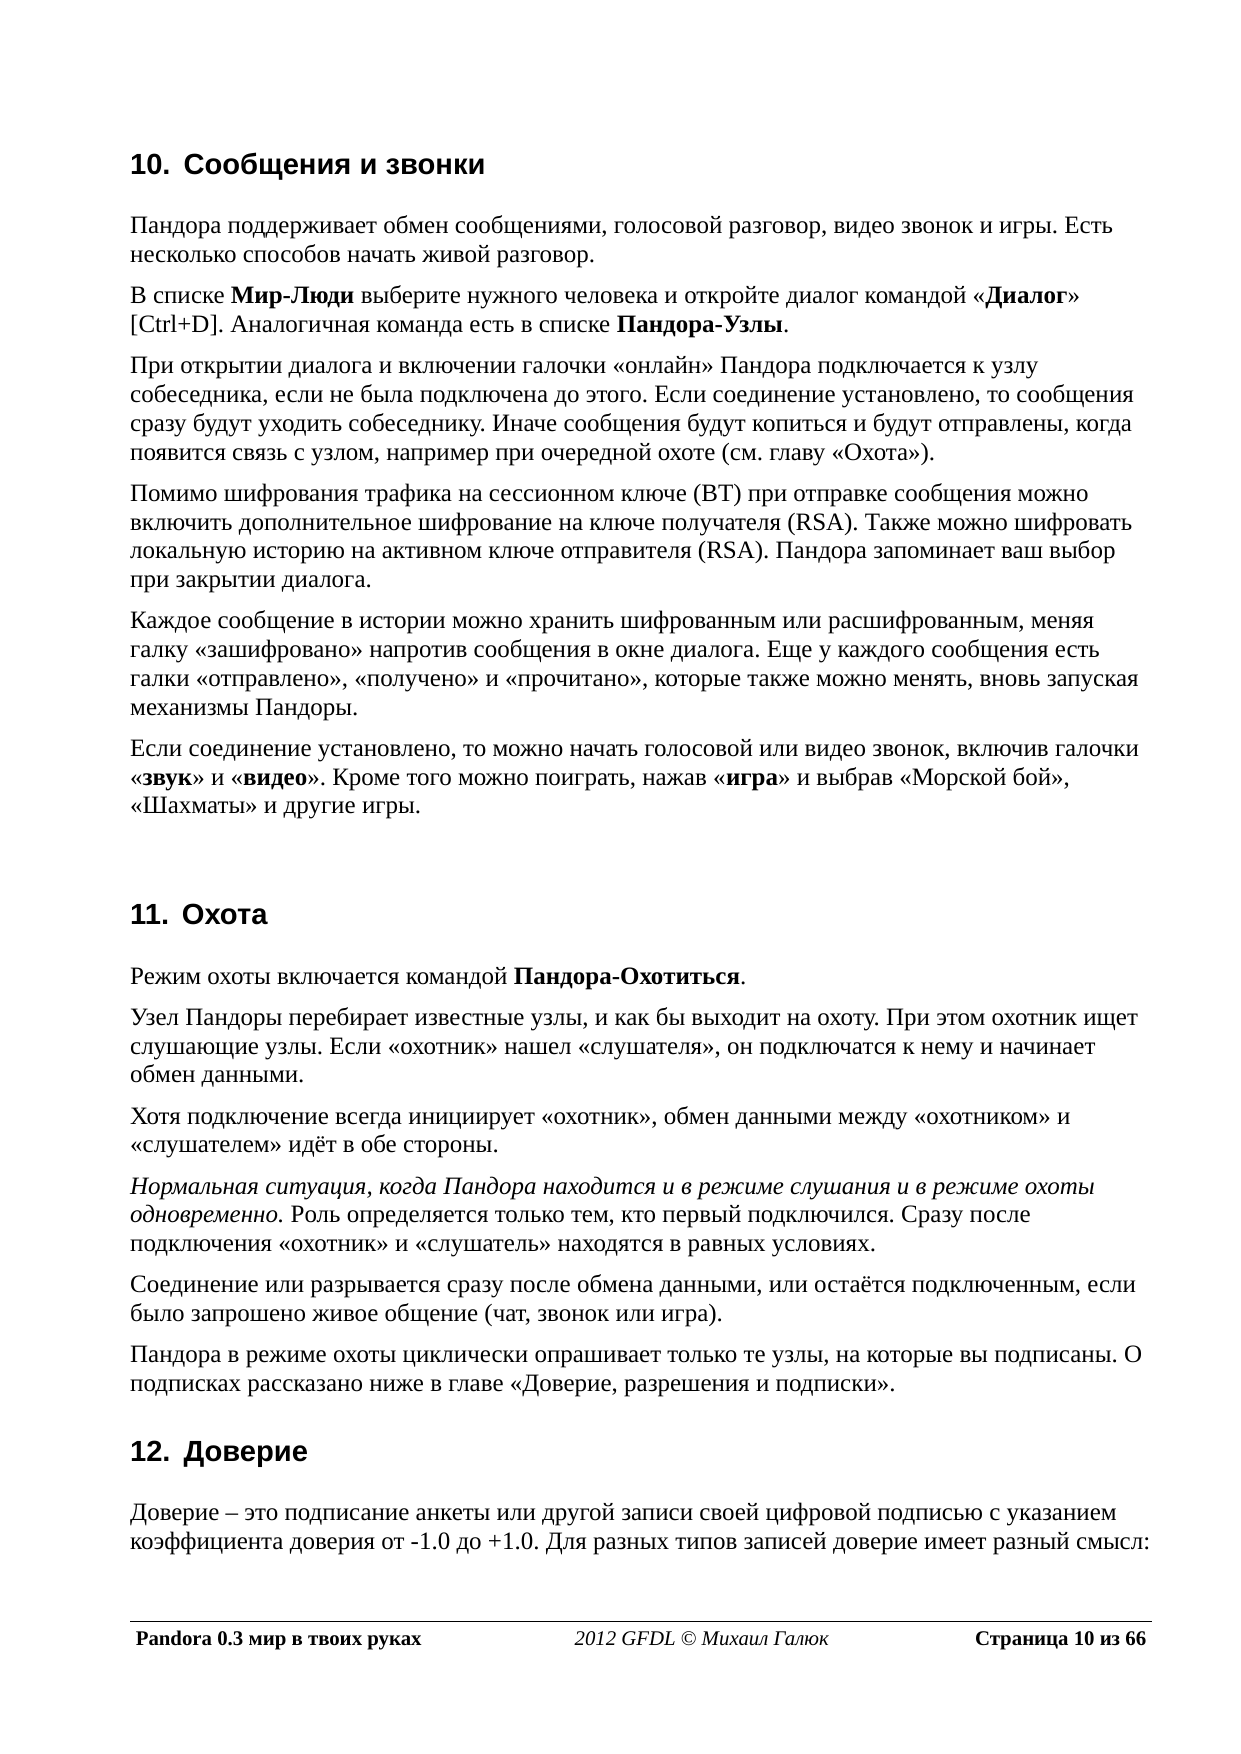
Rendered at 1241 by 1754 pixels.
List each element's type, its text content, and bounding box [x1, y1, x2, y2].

text Пандора в режиме охоты циклически опрашивает только те узлы, на которые вы подписаны. О подписках рассказано ниже в главе «Доверие, разрешения и подписки». [130, 1339, 1152, 1397]
text При открытии диалога и включении галочки «онлайн» Пандора подключается к узлу собеседника, если не была подключена до этого. Если соединение установлено, то сообщения сразу будут уходить собеседнику. Иначе сообщения будут копиться и будут отправлены, когда появится связь с узлом, например при очередной охоте (см. главу «Охота»). [130, 350, 1152, 465]
text Пандора поддерживает обмен сообщениями, голосовой разговор, видео звонок и игры. Есть несколько способов начать живой разговор. [130, 210, 1152, 268]
text Доверие – это подписание анкеты или другой записи своей цифровой подписью с указанием коэффициента доверия от -1.0 до +1.0. Для разных типов записей доверие имеет разный смысл: [130, 1497, 1152, 1555]
text Если соединение установлено, то можно начать голосовой или видео звонок, включив галочки «звук» и «видео». Кроме того можно поиграть, нажав «игра» и выбрав «Морской бой», «Шахматы» и другие игры. [130, 733, 1152, 819]
text Каждое сообщение в истории можно хранить шифрованным или расшифрованным, меняя галку «зашифровано» напротив сообщения в окне диалога. Еще у каждого сообщения есть галки «отправлено», «получено» и «прочитано», которые также можно менять, вновь запуская механизмы Пандоры. [130, 605, 1152, 720]
text Режим охоты включается командой Пандора-Охотиться. [130, 961, 1152, 989]
subtitle Доверие [130, 1434, 1152, 1467]
text Помимо шифрования трафика на сессионном ключе (BT) при отправке сообщения можно включить дополнительное шифрование на ключе получателя (RSA). Также можно шифровать локальную историю на активном ключе отправителя (RSA). Пандора запоминает ваш выбор при закрытии диалога. [130, 478, 1152, 593]
text Узел Пандоры перебирает известные узлы, и как бы выходит на охоту. При этом охотник ищет слушающие узлы. Если «охотник» нашел «слушателя», он подключатся к нему и начинает обмен данными. [130, 1002, 1152, 1088]
text В списке Мир-Люди выберите нужного человека и откройте диалог командой «Диалог» [Ctrl+D]. Аналогичная команда есть в списке Пандора-Узлы. [130, 280, 1152, 338]
text Соединение или разрывается сразу после обмена данными, или остаётся подключенным, если было запрошено живое общение (чат, звонок или игра). [130, 1269, 1152, 1327]
text Нормальная ситуация, когда Пандора находится и в режиме слушания и в режиме охоты одновременно. Роль определяется только тем, кто первый подключился. Сразу после подключения «охотник» и «слушатель» находятся в равных условиях. [130, 1171, 1152, 1257]
subtitle Охота [130, 897, 1152, 931]
text Хотя подключение всегда инициирует «охотник», обмен данными между «охотником» и «слушателем» идёт в обе стороны. [130, 1101, 1152, 1158]
subtitle Сообщения и звонки [130, 147, 1152, 180]
